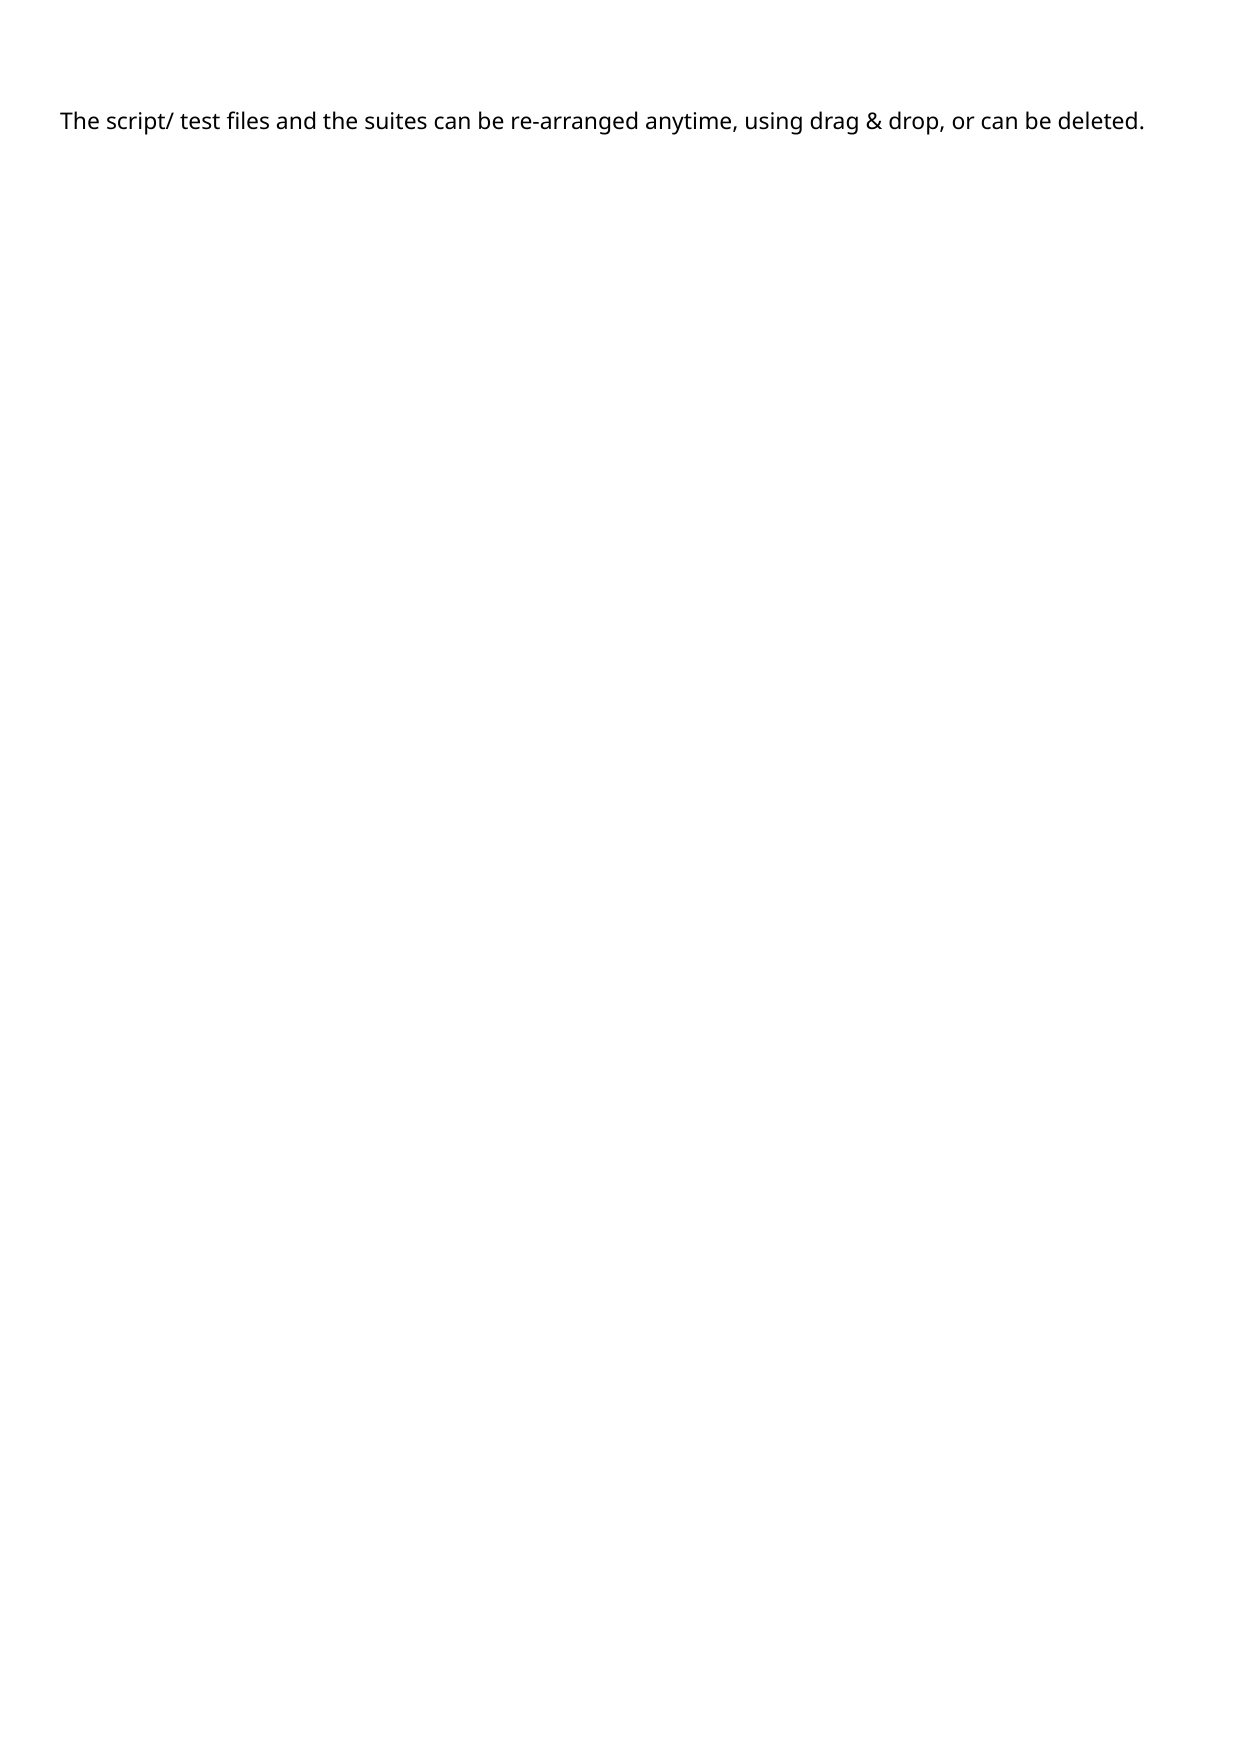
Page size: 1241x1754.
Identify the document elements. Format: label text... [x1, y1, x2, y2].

text The script/ test files and the suites can be re-arranged anytime, using drag & drop, or can be deleted. [60, 105, 1181, 136]
